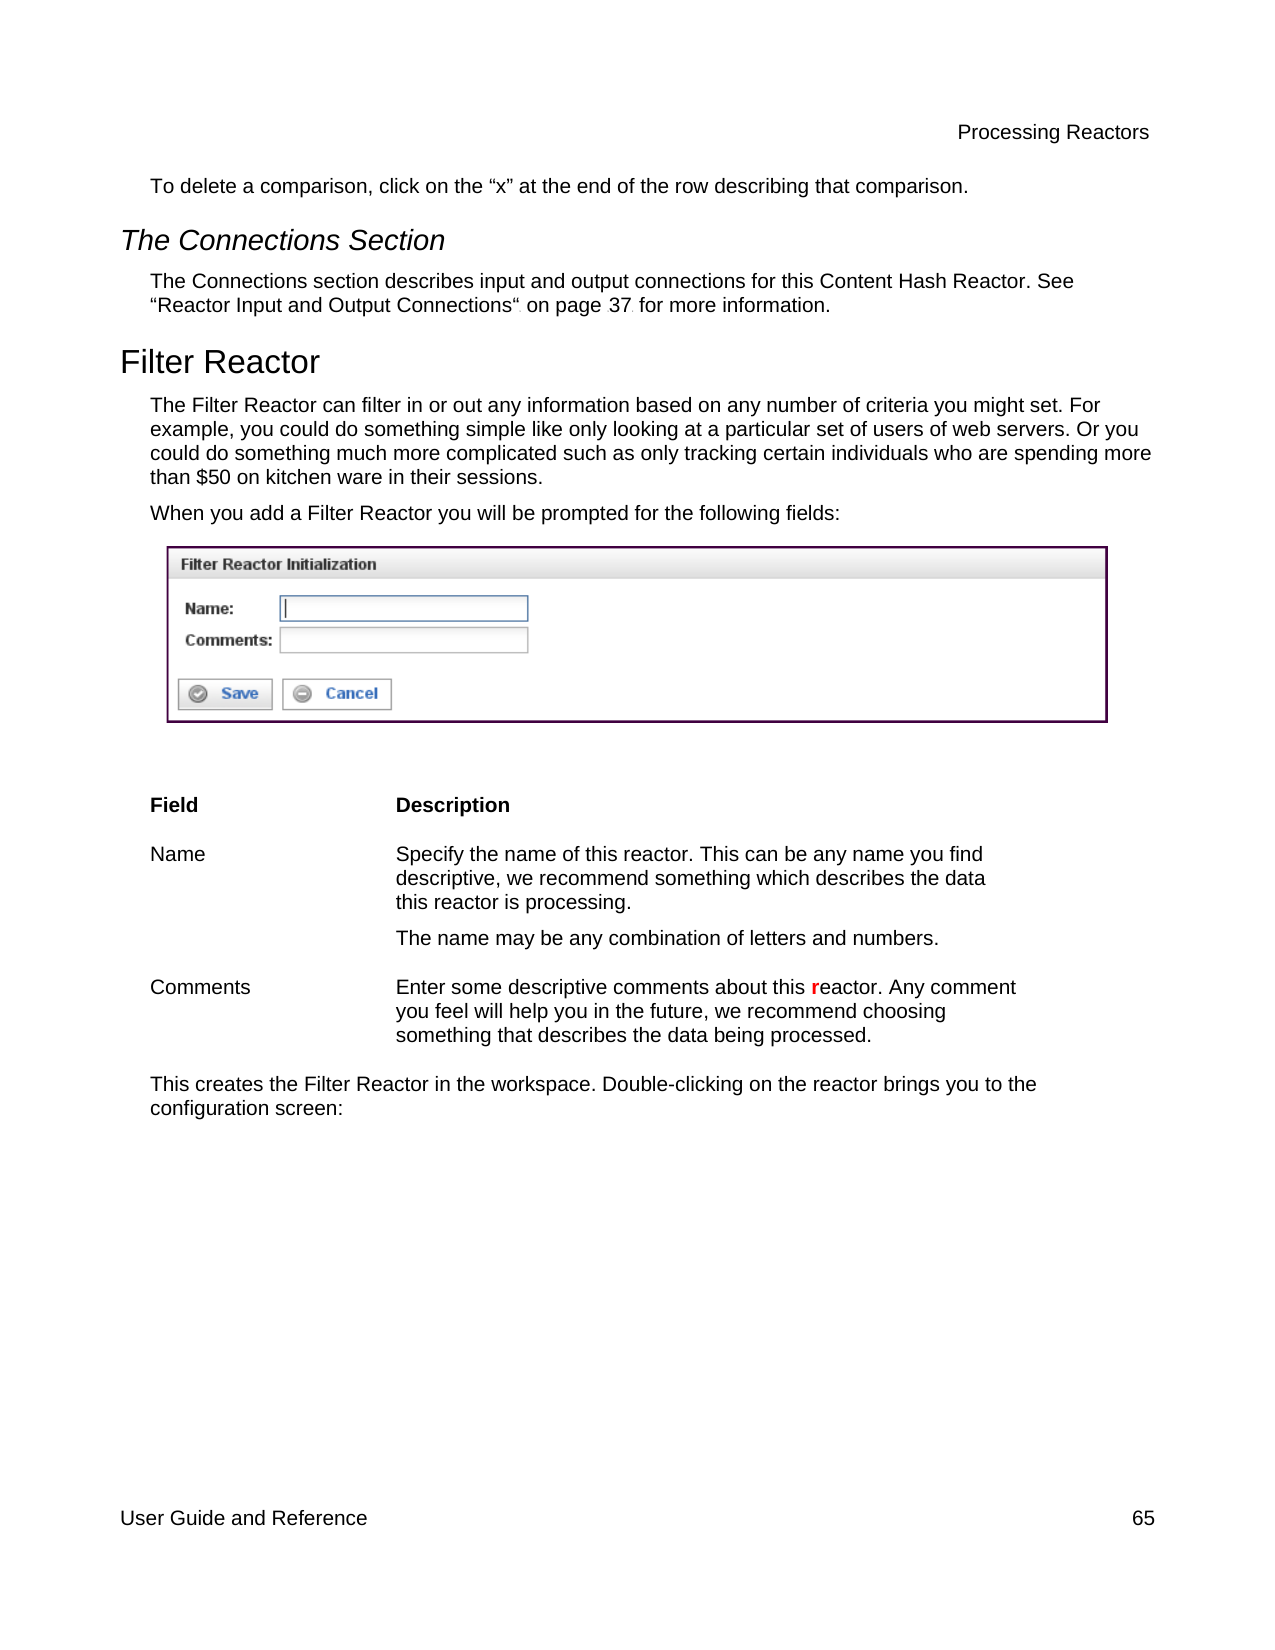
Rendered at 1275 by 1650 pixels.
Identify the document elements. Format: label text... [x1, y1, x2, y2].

table_header Description [354, 780, 1031, 829]
table_header Field [109, 780, 354, 829]
table_cell Comments [109, 963, 354, 1059]
table_cell Enter some descriptive comments about this reactor. Any comment you feel will help you in the future, we recommend choosing something that describes the data being processed. [354, 963, 1031, 1059]
subtitle The Connections Section [120, 223, 1155, 256]
text To delete a comparison, click on the “x” at the end of the row describing that comparison. [150, 174, 1155, 198]
subtitle Filter Reactor [120, 342, 1155, 380]
picture [166, 546, 1108, 723]
table_cell Name [109, 829, 354, 963]
text This creates the Filter Reactor in the workspace. Double-clicking on the reactor brings you to the configuration screen: [150, 1072, 1155, 1120]
text The Connections section describes input and output connections for this Content Hash Reactor. See “Reactor Input and Output Connections“X on page X37X for more information. [150, 269, 1155, 317]
table_cell Specify the name of this reactor. This can be any name you find descriptive, we recommend something which describes the data this reactor is processing. The name may be any combination of letters and numbers. [354, 829, 1031, 963]
text The Filter Reactor can filter in or out any information based on any number of criteria you might set. For example, you could do something simple like only looking at a particular set of users of web servers. Or you could do something much more complicated such as only tracking certain individuals who are spending more than $50 on kitchen ware in their sessions. [150, 393, 1155, 489]
text When you add a Filter Reactor you will be prompted for the following fields: [150, 501, 1155, 525]
